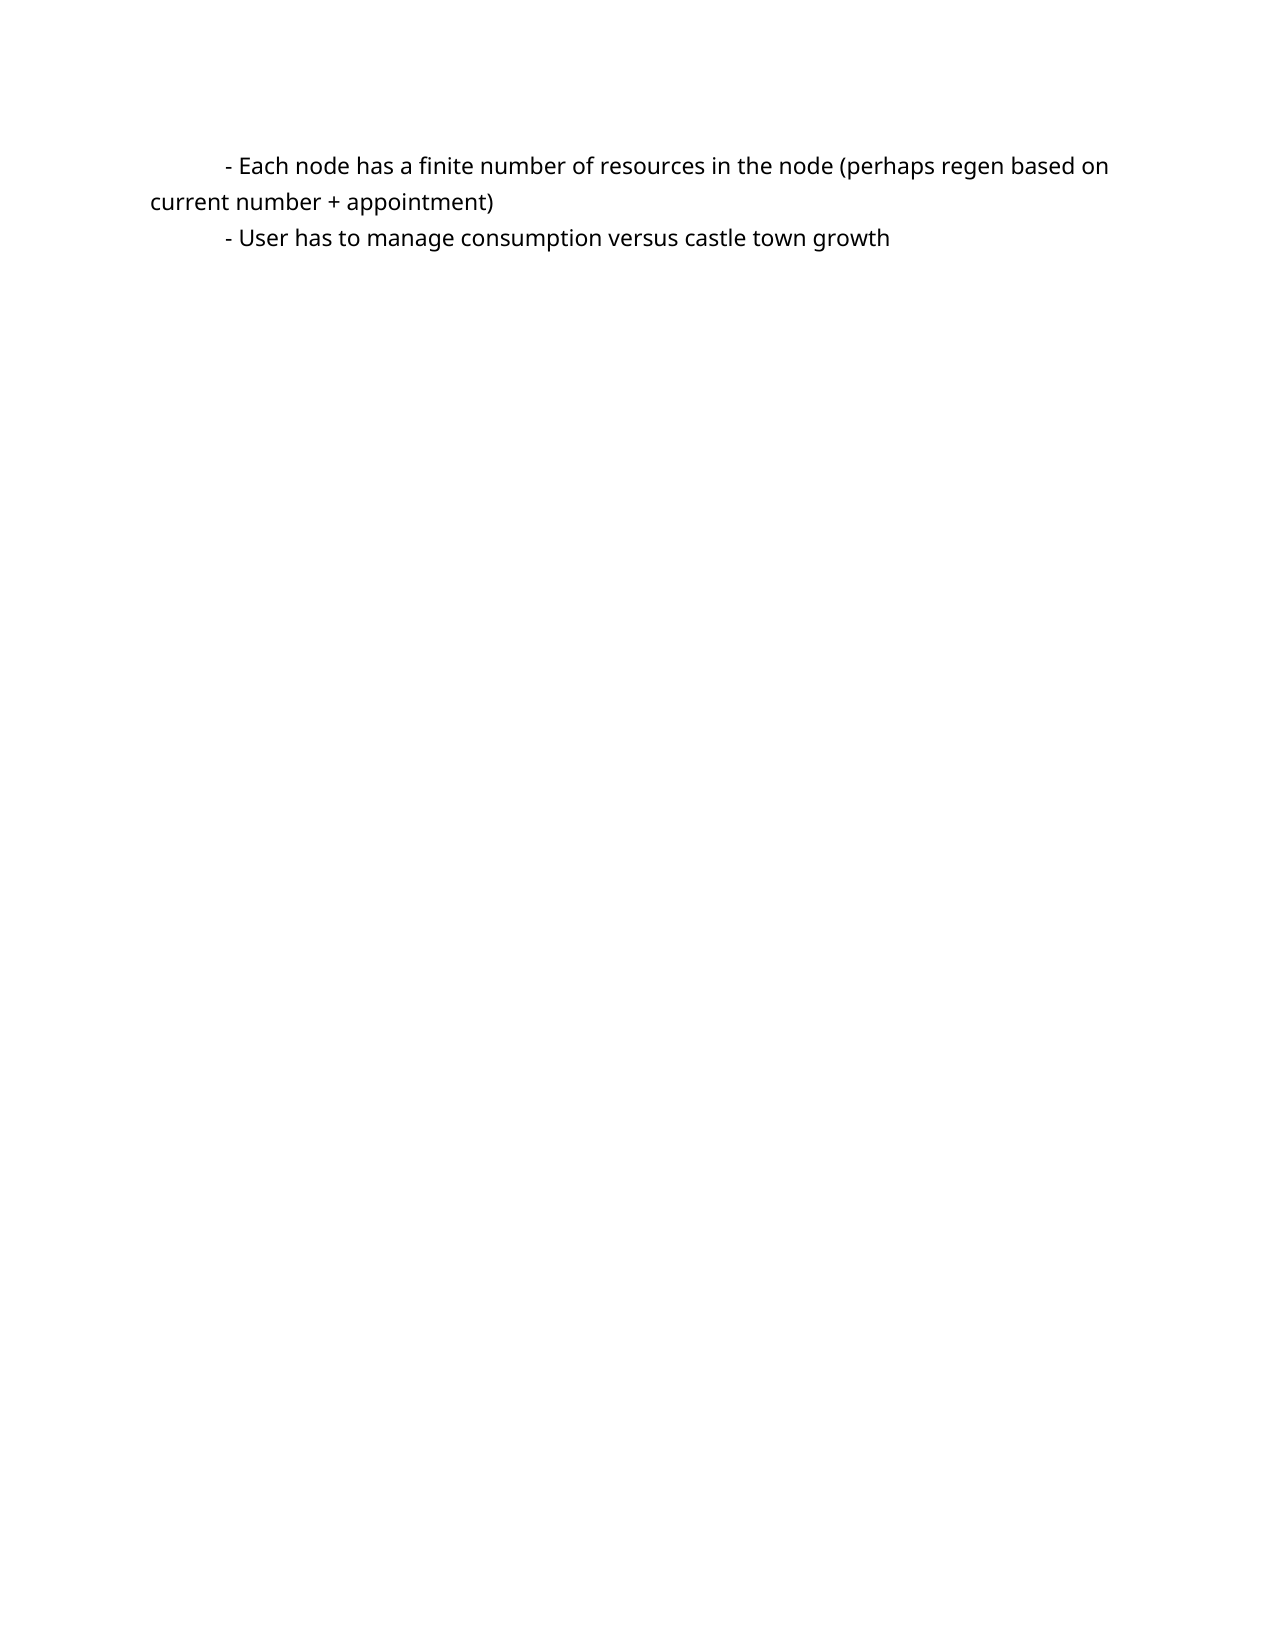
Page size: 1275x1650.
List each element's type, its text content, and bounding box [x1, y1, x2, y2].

text - User has to manage consumption versus castle town growth [150, 222, 1125, 253]
text - Each node has a finite number of resources in the node (perhaps regen based on current number + appointment) [150, 150, 1125, 217]
